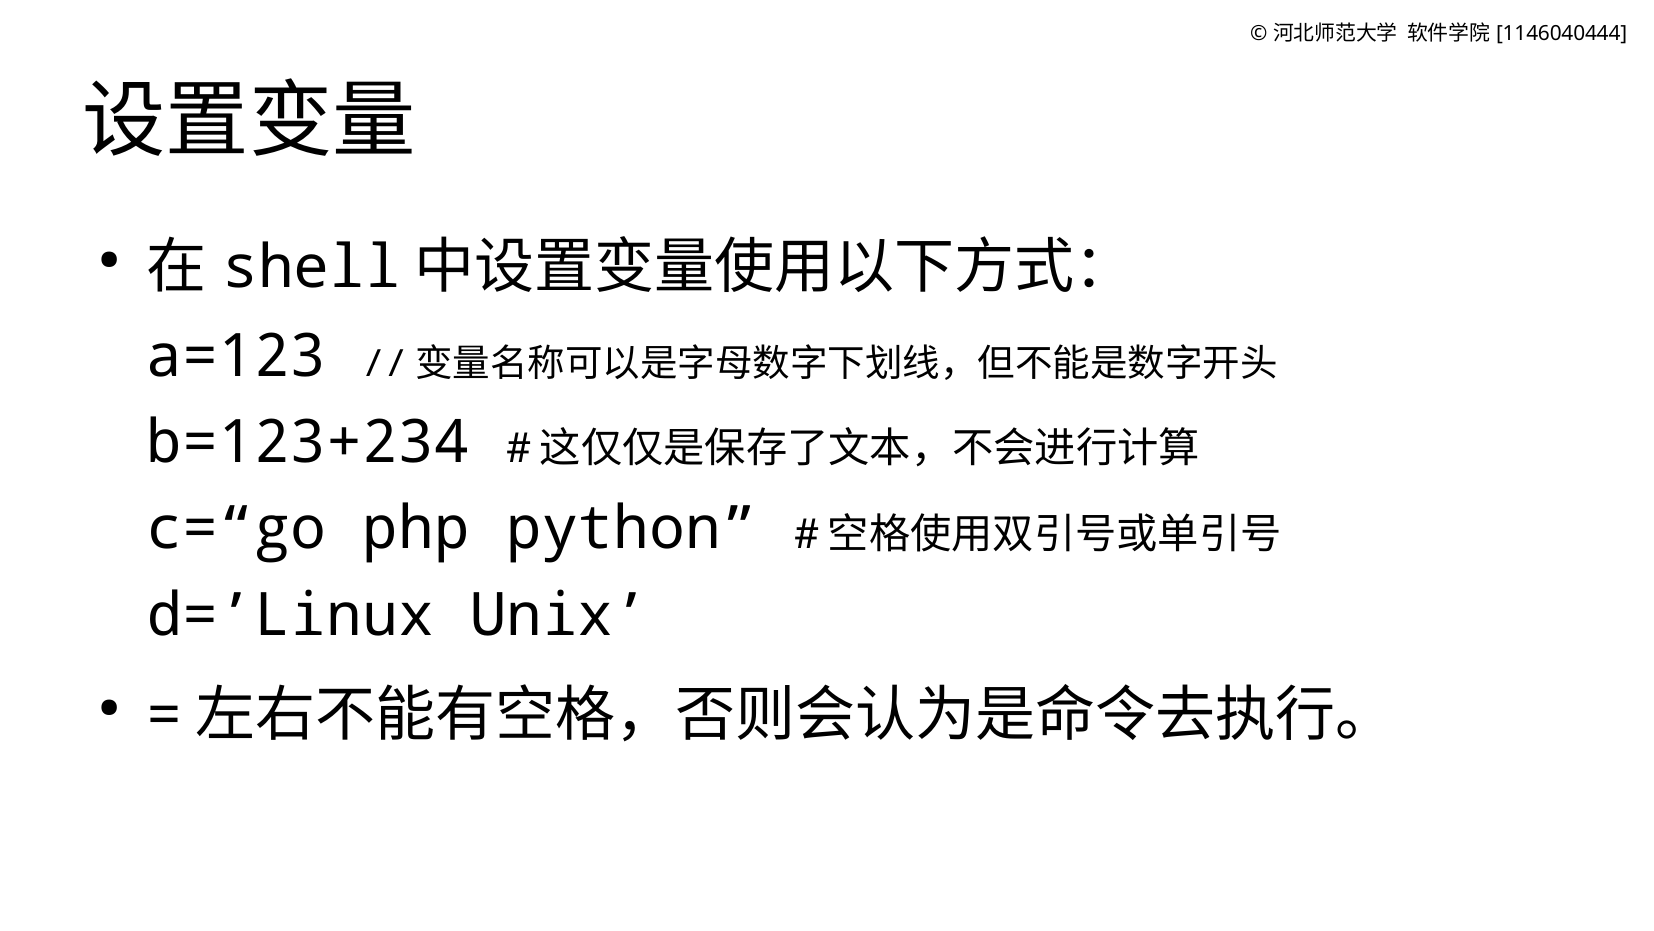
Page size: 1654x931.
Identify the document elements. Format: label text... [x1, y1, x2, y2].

title 设置变量 [82, 37, 1571, 189]
list 在shell中设置变量使用以下方式： a=123 //变量名称可以是字母数字下划线，但不能是数字开头 b=123+234 #这仅仅是保存了文本，不会进行计算 c=“go php python” #空格使用双引号或单引号 d=’Linux Unix’ =左右不能有空格，否则会认为是命令去执行。 [82, 217, 1571, 758]
